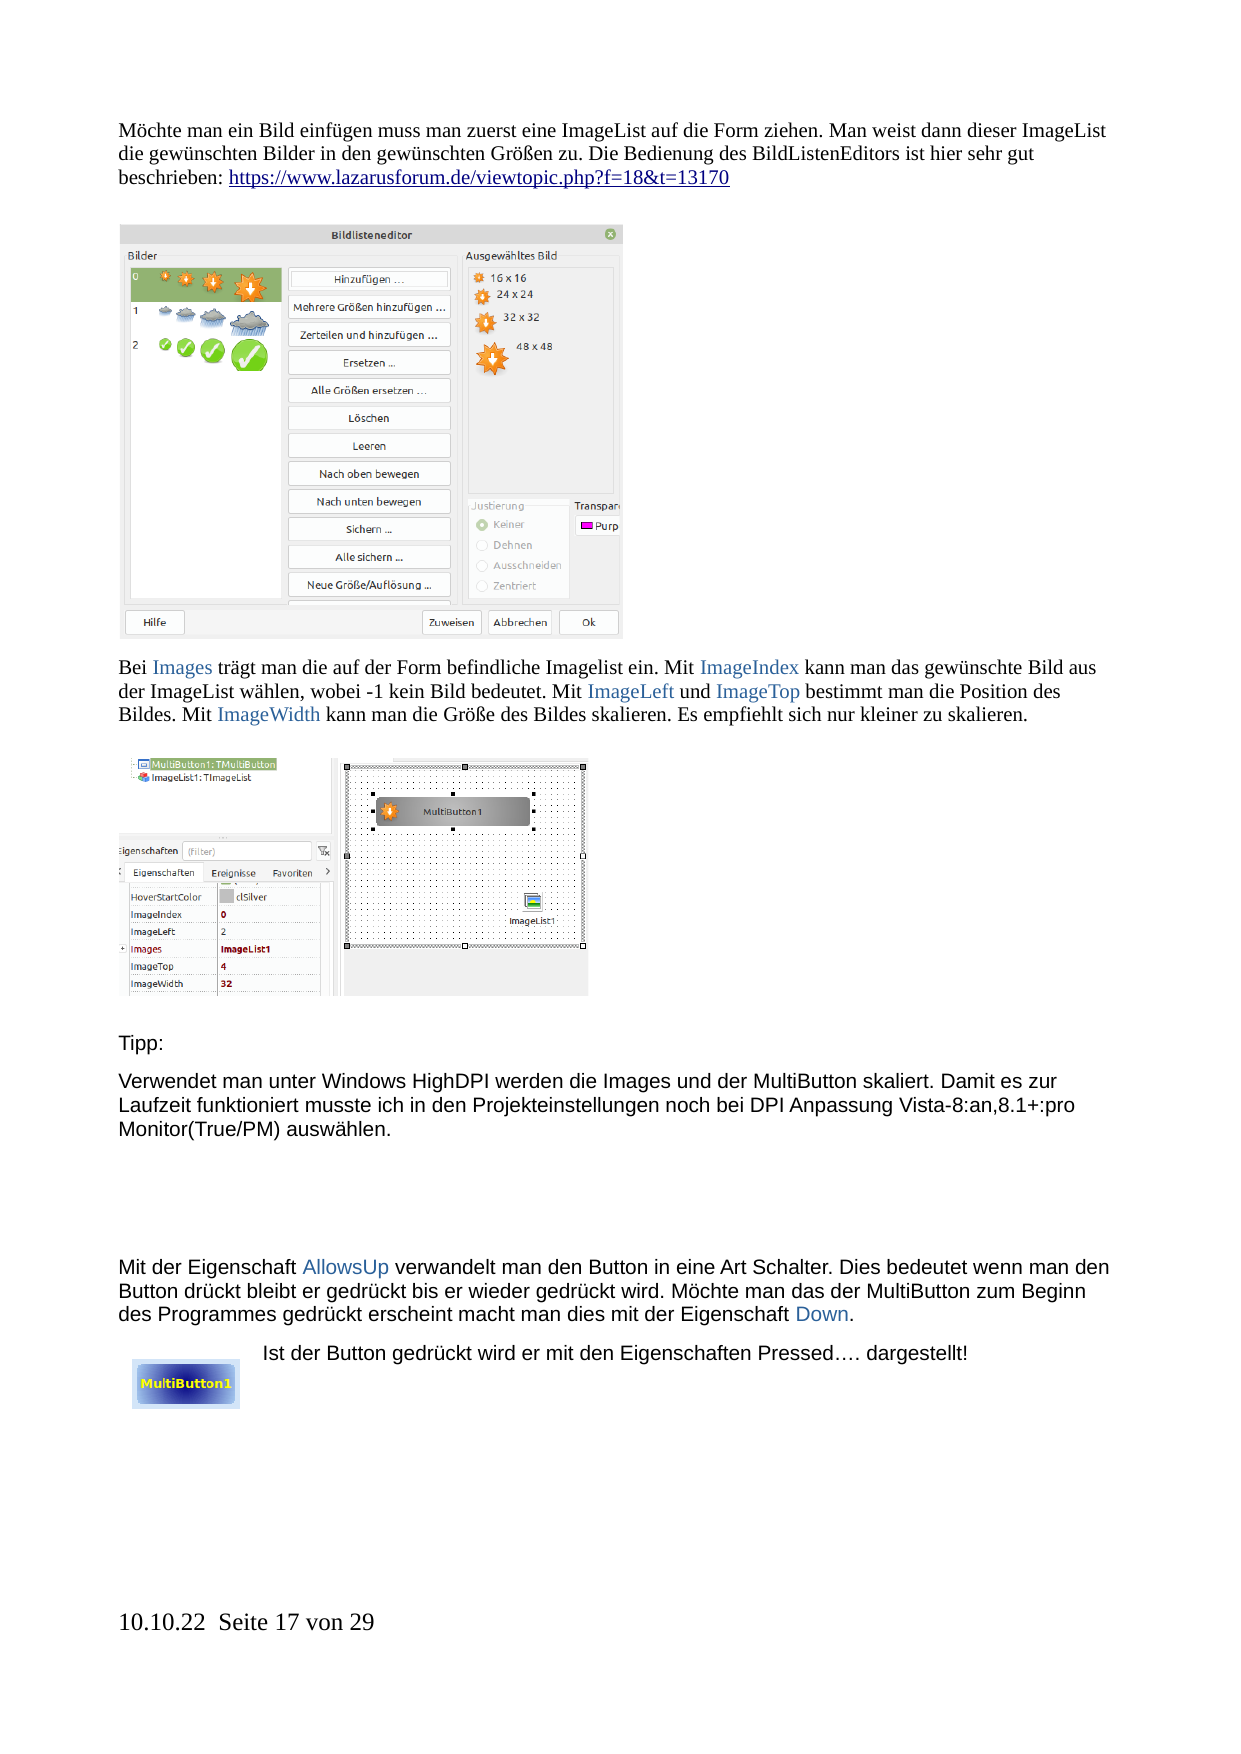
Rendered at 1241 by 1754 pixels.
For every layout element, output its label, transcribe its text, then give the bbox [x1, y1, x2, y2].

picture [119, 758, 589, 996]
picture [119, 224, 623, 639]
text Tipp: [118, 1032, 1122, 1056]
text Verwendet man unter Windows HighDPI werden die Images und der MultiButton skaliert. Damit es zur Laufzeit funktioniert musste ich in den Projekteinstellungen noch bei DPI Anpassung Vista-8:an,8.1+:pro Monitor(True/PM) auswählen. [118, 1070, 1122, 1165]
text Ist der Button gedrückt wird er mit den Eigenschaften Pressed…. dargestellt! [118, 1341, 1122, 1365]
text Möchte man ein Bild einfügen muss man zuerst eine ImageList auf die Form ziehen. Man weist dann dieser ImageList die gewünschten Bilder in den gewünschten Größen zu. Die Bedienung des BildListenEditors ist hier sehr gut beschrieben: https://www.lazarusforum.de/viewtopic.php?f=18&t=13170 [118, 118, 1122, 189]
text Bei Images trägt man die auf der Form befindliche Imagelist ein. Mit ImageIndex kann man das gewünschte Bild aus der ImageList wählen, wobei -1 kein Bild bedeutet. Mit ImageLeft und ImageTop bestimmt man die Position des Bildes. Mit ImageWidth kann man die Größe des Bildes skalieren. Es empfiehlt sich nur kleiner zu skalieren. [118, 656, 1122, 727]
text Mit der Eigenschaft AllowsUp verwandelt man den Button in eine Art Schalter. Dies bedeutet wenn man den Button drückt bleibt er gedrückt bis er wieder gedrückt wird. Möchte man das der MultiButton zum Beginn des Programmes gedrückt erscheint macht man dies mit der Eigenschaft Down. [118, 1256, 1122, 1327]
picture [120, 1348, 251, 1415]
